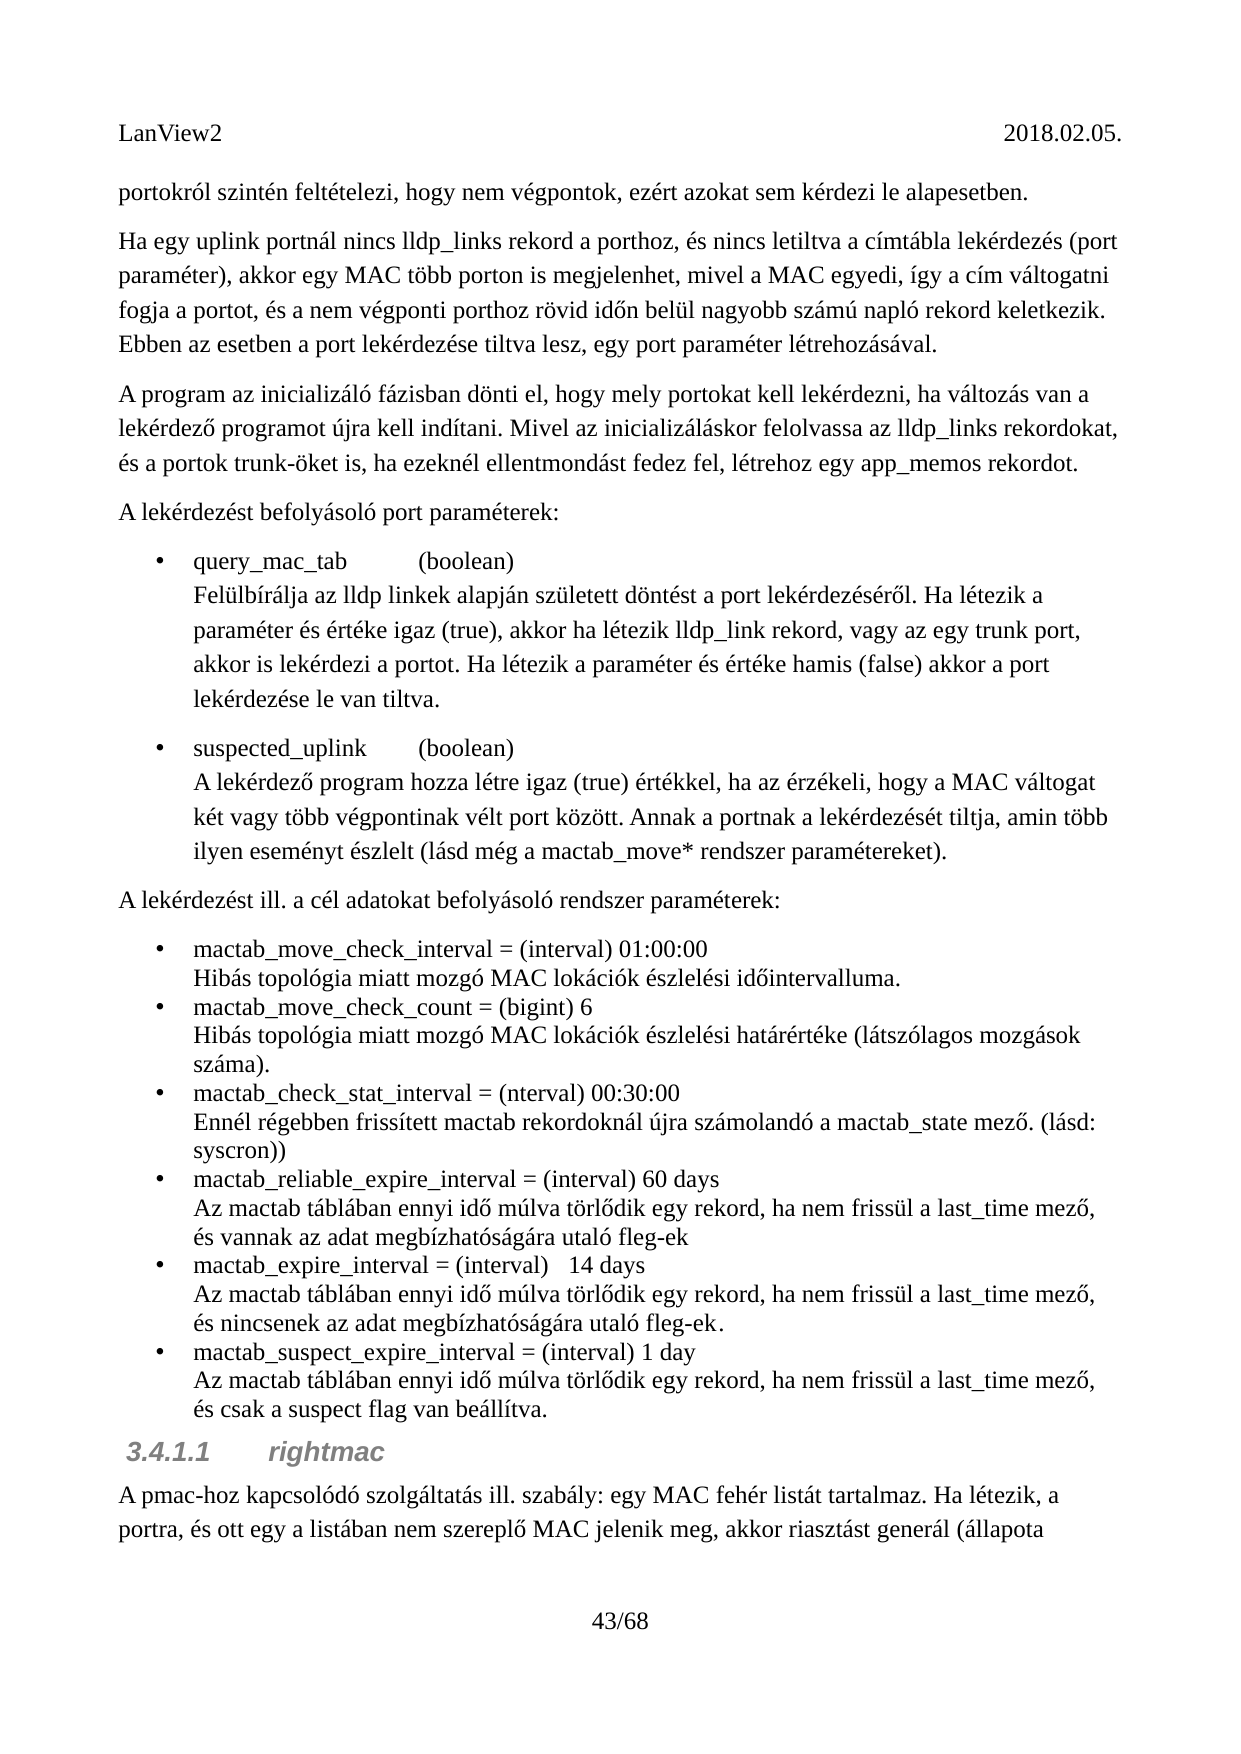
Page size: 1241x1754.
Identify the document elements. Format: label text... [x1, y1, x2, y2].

text Ha egy uplink portnál nincs lldp_links rekord a porthoz, és nincs letiltva a címtábla lekérdezés (port paraméter), akkor egy MAC több porton is megjelenhet, mivel a MAC egyedi, így a cím váltogatni fogja a portot, és a nem végponti porthoz rövid időn belül nagyobb számú napló rekord keletkezik. Ebben az esetben a port lekérdezése tiltva lesz, egy port paraméter létrehozásával. [118, 226, 1122, 358]
text portokról szintén feltételezi, hogy nem végpontok, ezért azokat sem kérdezi le alapesetben. [118, 177, 1122, 206]
text A lekérdezést befolyásoló port paraméterek: [118, 497, 1122, 525]
text A program az inicializáló fázisban dönti el, hogy mely portokat kell lekérdezni, ha változás van a lekérdező programot újra kell indítani. Mivel az inicializáláskor felolvassa az lldp_links rekordokat, és a portok trunk-öket is, ha ezeknél ellentmondást fedez fel, létrehoz egy app_memos rekordot. [118, 379, 1122, 476]
list mactab_expire_interval = (interval) 14 days Az mactab táblában ennyi idő múlva törlődik egy rekord, ha nem frissül a last_time mező, és nincsenek az adat megbízhatóságára utaló fleg-ek . [156, 1251, 1122, 1337]
text A lekérdezést ill. a cél adatokat befolyásoló rendszer paraméterek: [118, 885, 1122, 914]
list mactab_move_check_interval = (interval) 01:00:00 Hibás topológia miatt mozgó MAC lokációk észlelési időintervalluma. [156, 934, 1122, 992]
subtitle rightmac [118, 1436, 1122, 1467]
list mactab_suspect_expire_interval = (interval) 1 day Az mactab táblában ennyi idő múlva törlődik egy rekord, ha nem frissül a last_time mező, és csak a suspect flag van beállítva. [156, 1337, 1122, 1423]
text A pmac-hoz kapcsolódó szolgáltatás ill. szabály: egy MAC fehér listát tartalmaz. Ha létezik, a portra, és ott egy a listában nem szereplő MAC jelenik meg, akkor riasztást generál (állapota [118, 1480, 1122, 1543]
list mactab_reliable_expire_interval = (interval) 60 days Az mactab táblában ennyi idő múlva törlődik egy rekord, ha nem frissül a last_time mező, és vannak az adat megbízhatóságára utaló fleg-ek [156, 1164, 1122, 1251]
list mactab_check_stat_interval = (nterval) 00:30:00 Ennél régebben frissített mactab rekordoknál újra számolandó a mactab_state mező. (lásd: syscron)) [156, 1078, 1122, 1164]
list suspected_uplink (boolean) A lekérdező program hozza létre igaz (true) értékkel, ha az érzékeli, hogy a MAC váltogat két vagy több végpontinak vélt port között. Annak a portnak a lekérdezését tiltja, amin több ilyen eseményt észlelt (lásd még a mactab_move* rendszer paramétereket). [156, 733, 1122, 865]
list query_mac_tab (boolean) Felülbírálja az lldp linkek alapján született döntést a port lekérdezéséről. Ha létezik a paraméter és értéke igaz (true), akkor ha létezik lldp_link rekord, vagy az egy trunk port, akkor is lekérdezi a portot. Ha létezik a paraméter és értéke hamis (false) akkor a port lekérdezése le van tiltva. [156, 546, 1122, 712]
list mactab_move_check_count = (bigint) 6 Hibás topológia miatt mozgó MAC lokációk észlelési határértéke (látszólagos mozgások száma). [156, 992, 1122, 1078]
